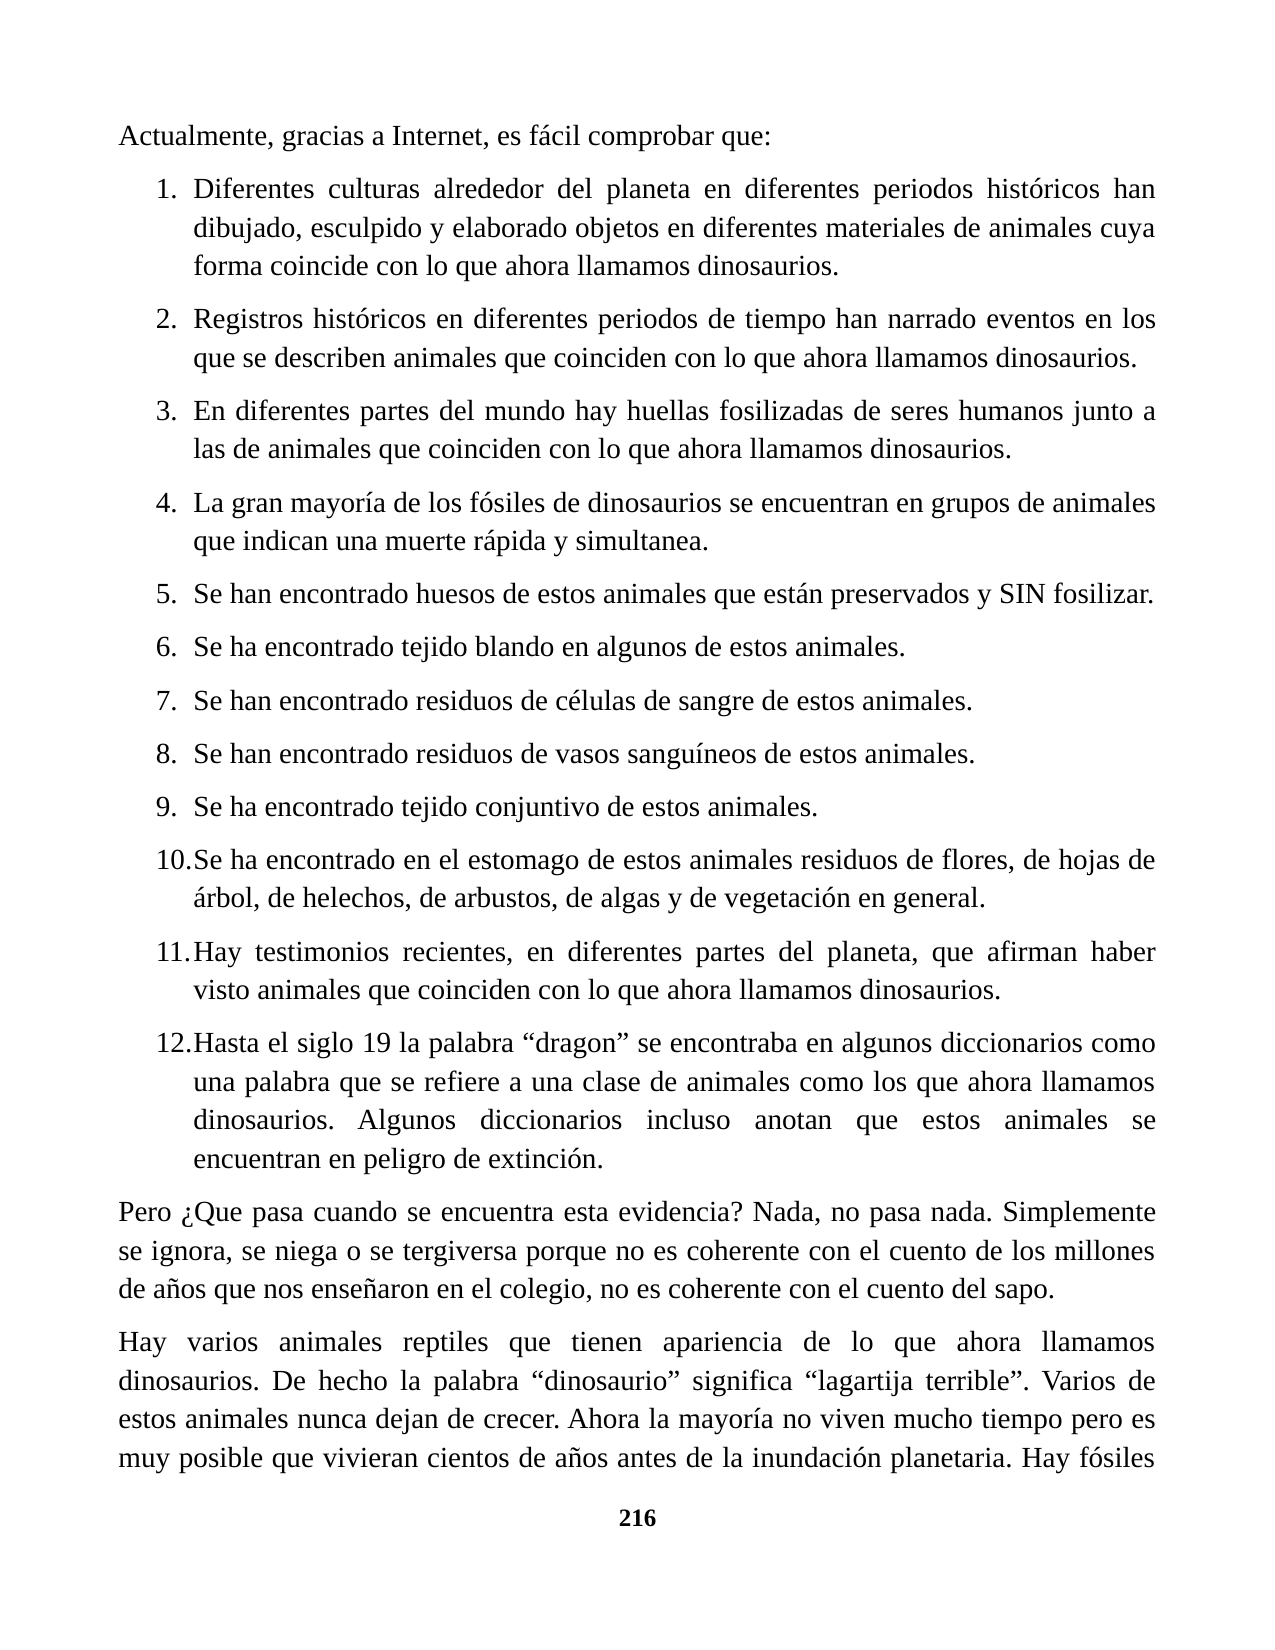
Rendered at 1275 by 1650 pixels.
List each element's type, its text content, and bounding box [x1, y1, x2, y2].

list Hay testimonios recientes, en diferentes partes del planeta, que afirman haber visto animales que coinciden con lo que ahora llamamos dinosaurios. [156, 934, 1157, 1006]
list Se han encontrado residuos de células de sangre de estos animales. [156, 683, 1157, 716]
list Se ha encontrado tejido conjuntivo de estos animales. [156, 789, 1157, 822]
list Se han encontrado huesos de estos animales que están preservados y SIN fosilizar. [156, 576, 1157, 610]
list Se han encontrado residuos de vasos sanguíneos de estos animales. [156, 736, 1157, 769]
list Hasta el siglo 19 la palabra “dragon” se encontraba en algunos diccionarios como una palabra que se refiere a una clase de animales como los que ahora llamamos dinosaurios. Algunos diccionarios incluso anotan que estos animales se encuentran en peligro de extinción. [156, 1025, 1157, 1174]
list En diferentes partes del mundo hay huellas fosilizadas de seres humanos junto a las de animales que coinciden con lo que ahora llamamos dinosaurios. [156, 393, 1157, 465]
list Registros históricos en diferentes periodos de tiempo han narrado eventos en los que se describen animales que coinciden con lo que ahora llamamos dinosaurios. [156, 301, 1157, 373]
text Hay varios animales reptiles que tienen apariencia de lo que ahora llamamos dinosaurios. De hecho la palabra “dinosaurio” significa “lagartija terrible”. Varios de estos animales nunca dejan de crecer. Ahora la mayoría no viven mucho tiempo pero es muy posible que vivieran cientos de años antes de la inundación planetaria. Hay fósiles [118, 1324, 1157, 1473]
text Actualmente, gracias a Internet, es fácil comprobar que: [118, 118, 1157, 152]
list La gran mayoría de los fósiles de dinosaurios se encuentran en grupos de animales que indican una muerte rápida y simultanea. [156, 485, 1157, 557]
list Se ha encontrado en el estomago de estos animales residuos de flores, de hojas de árbol, de helechos, de arbustos, de algas y de vegetación en general. [156, 842, 1157, 914]
list Se ha encontrado tejido blando en algunos de estos animales. [156, 629, 1157, 663]
list Diferentes culturas alrededor del planeta en diferentes periodos históricos han dibujado, esculpido y elaborado objetos en diferentes materiales de animales cuya forma coincide con lo que ahora llamamos dinosaurios. [156, 171, 1157, 282]
text Pero ¿Que pasa cuando se encuentra esta evidencia? Nada, no pasa nada. Simplemente se ignora, se niega o se tergiversa porque no es coherente con el cuento de los millones de años que nos enseñaron en el colegio, no es coherente con el cuento del sapo. [118, 1194, 1157, 1305]
